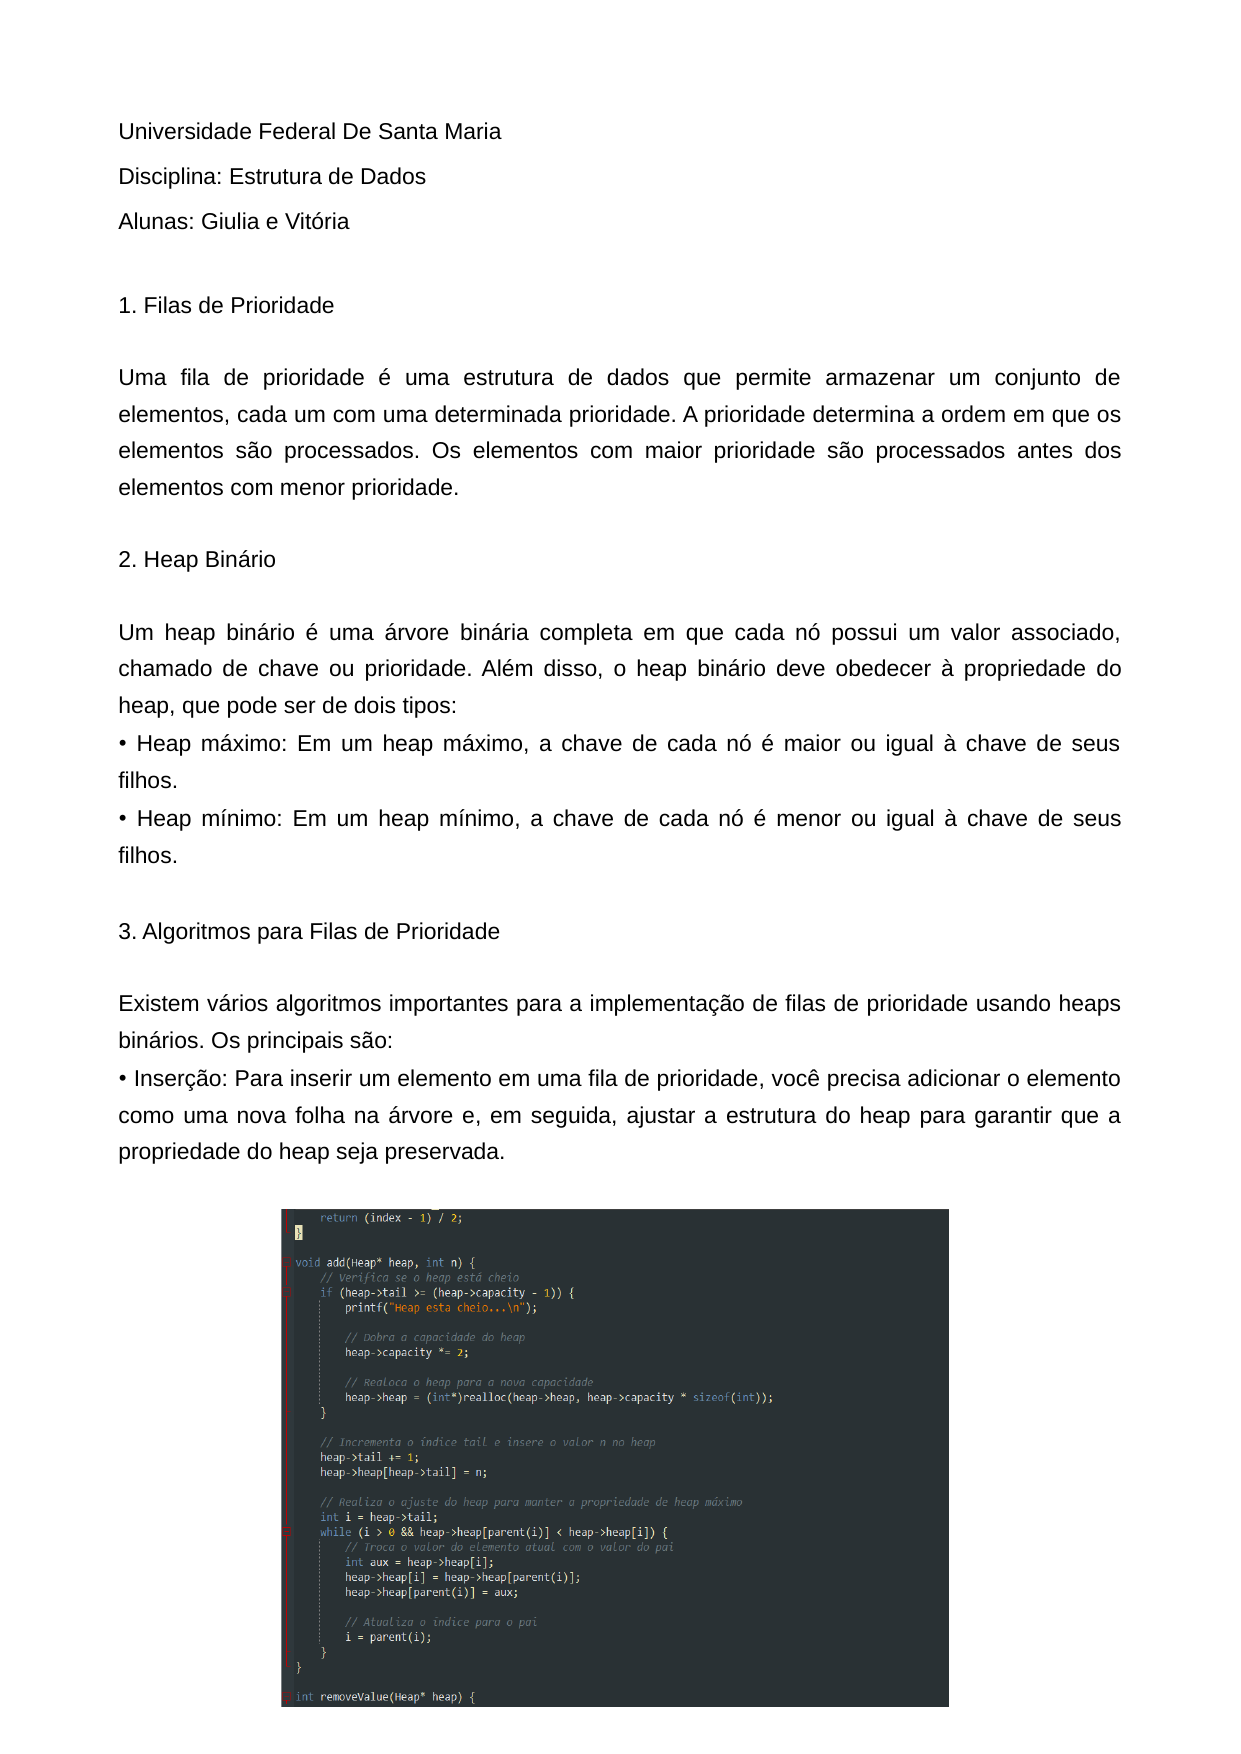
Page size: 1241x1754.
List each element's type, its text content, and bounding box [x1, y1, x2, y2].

text • Heap mínimo: Em um heap mínimo, a chave de cada nó é menor ou igual à chave de seus filhos. [118, 803, 1122, 868]
text 3. Algoritmos para Filas de Prioridade [118, 918, 1122, 944]
picture [281, 1209, 373, 1707]
text Uma fila de prioridade é uma estrutura de dados que permite armazenar um conjunto de elementos, cada um com uma determinada prioridade. A prioridade determina a ordem em que os elementos são processados. Os elementos com maior prioridade são processados antes dos elementos com menor prioridade. [118, 364, 1122, 500]
text Existem vários algoritmos importantes para a implementação de filas de prioridade usando heaps binários. Os principais são: [118, 990, 1122, 1053]
text • Heap máximo: Em um heap máximo, a chave de cada nó é maior ou igual à chave de seus filhos. [118, 728, 1122, 793]
text • Inserção: Para inserir um elemento em uma fila de prioridade, você precisa adicionar o elemento como uma nova folha na árvore e, em seguida, ajustar a estrutura do heap para garantir que a propriedade do heap seja preservada. [118, 1063, 1122, 1164]
text Alunas: Giulia e Vitória [118, 208, 1122, 234]
text Universidade Federal De Santa Maria [118, 118, 1122, 144]
text Disciplina: Estrutura de Dados [118, 163, 1122, 189]
text 2. Heap Binário [118, 546, 1122, 572]
text Um heap binário é uma árvore binária completa em que cada nó possui um valor associado, chamado de chave ou prioridade. Além disso, o heap binário deve obedecer à propriedade do heap, que pode ser de dois tipos: [118, 619, 1122, 718]
text 1. Filas de Prioridade [118, 292, 1122, 318]
